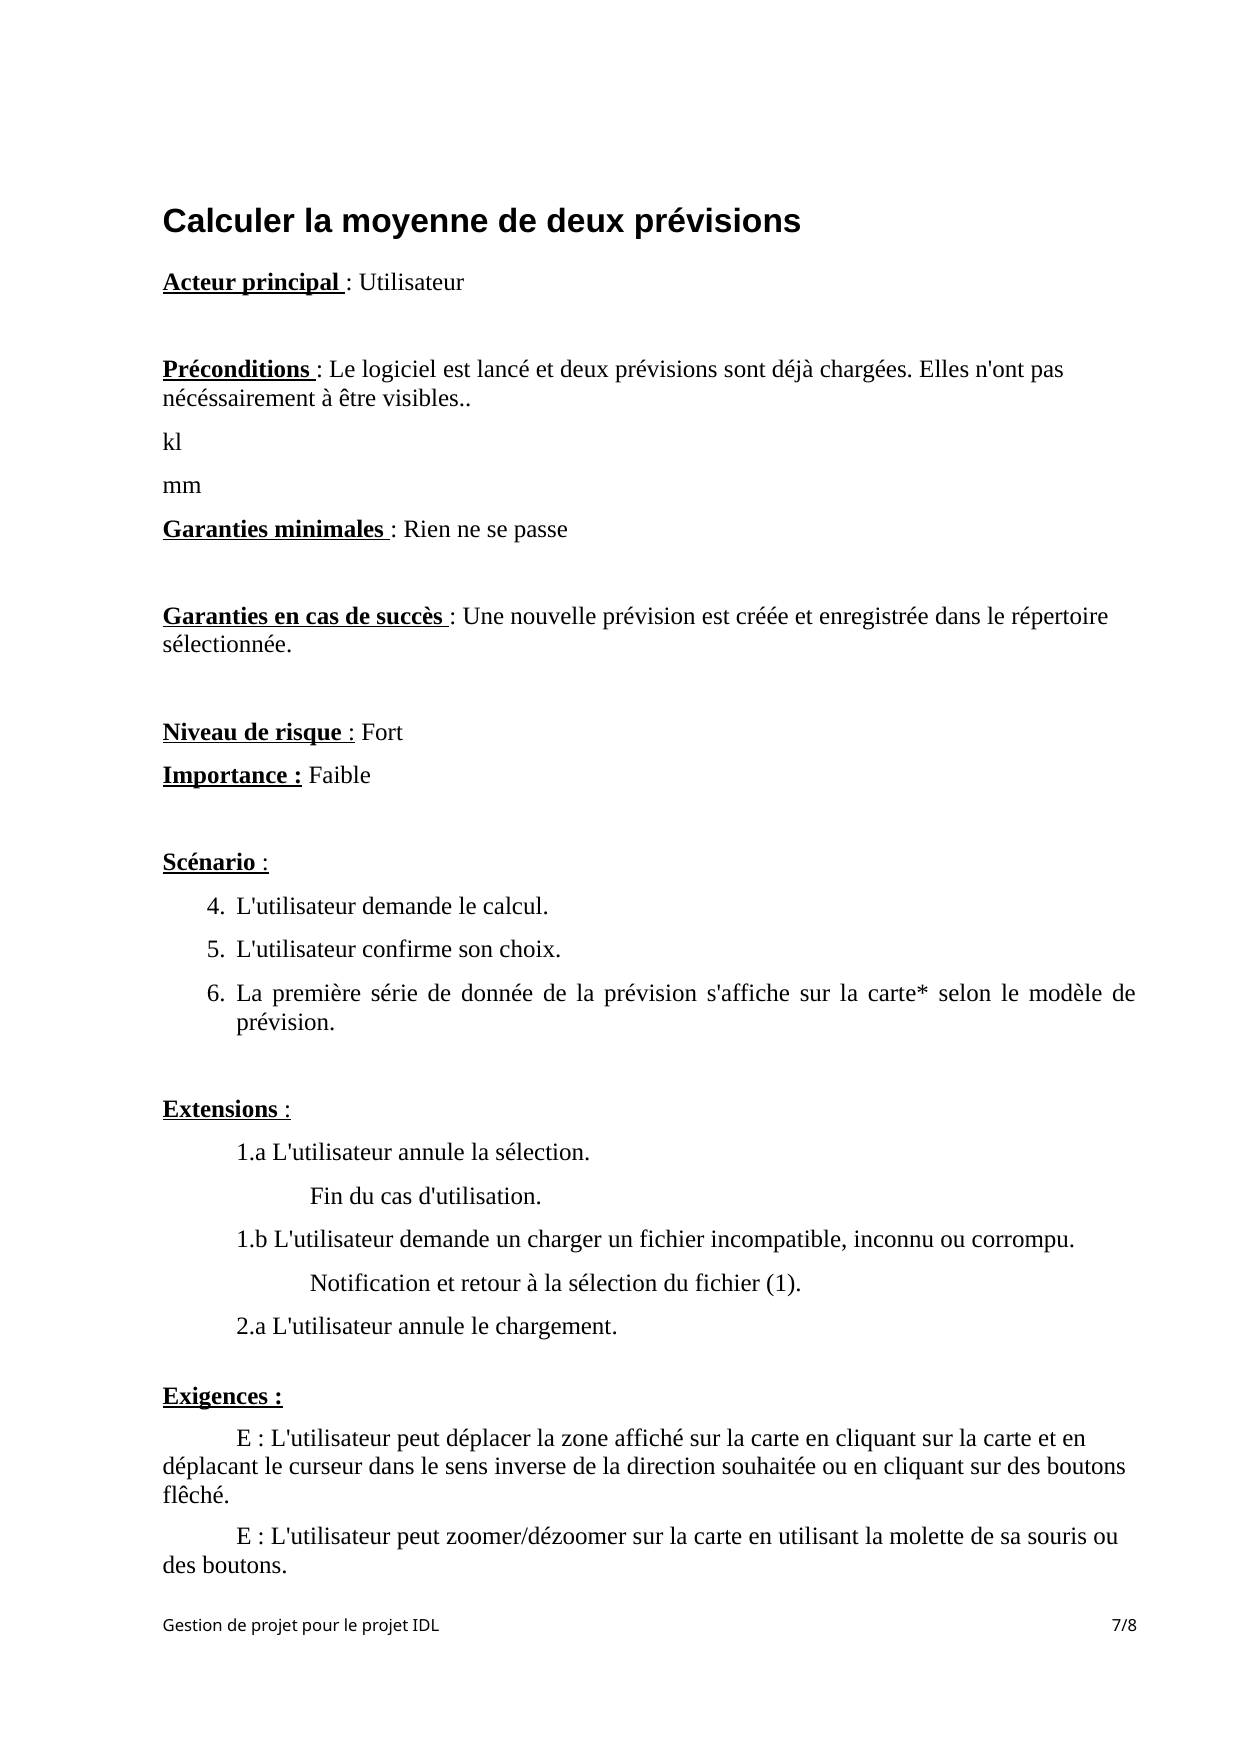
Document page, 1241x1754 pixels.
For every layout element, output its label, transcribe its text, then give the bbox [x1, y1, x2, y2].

text Importance : Faible [162, 760, 1137, 789]
text Fin du cas d'utilisation. [162, 1181, 1137, 1209]
list La première série de donnée de la prévision s'affiche sur la carte* selon le modèle de prévision. [207, 978, 1137, 1035]
text Extensions : [162, 1094, 1137, 1122]
text mm [162, 470, 1137, 499]
text 1.a L'utilisateur annule la sélection. [162, 1137, 1137, 1166]
text E : L'utilisateur peut déplacer la zone affiché sur la carte en cliquant sur la carte et en déplacant le curseur dans le sens inverse de la direction souhaitée ou en cliquant sur des boutons flêché. [162, 1423, 1137, 1509]
text Garanties minimales : Rien ne se passe [162, 514, 1137, 542]
text kl [162, 427, 1137, 455]
text Niveau de risque : Fort [162, 717, 1137, 745]
text E : L'utilisateur peut zoomer/dézoomer sur la carte en utilisant la molette de sa souris ou des boutons. [162, 1521, 1137, 1579]
text Notification et retour à la sélection du fichier (1). [162, 1268, 1137, 1297]
text Acteur principal : Utilisateur [162, 267, 1137, 296]
text Préconditions : Le logiciel est lancé et deux prévisions sont déjà chargées. Elles n'ont pas nécéssairement à être visibles.. [162, 354, 1137, 412]
text Garanties en cas de succès : Une nouvelle prévision est créée et enregistrée dans le répertoire sélectionnée. [162, 601, 1137, 658]
list L'utilisateur demande le calcul. [207, 891, 1137, 919]
list L'utilisateur confirme son choix. [207, 934, 1137, 963]
subtitle Calculer la moyenne de deux prévisions [162, 201, 1137, 240]
text Exigences : [162, 1381, 1137, 1410]
text Scénario : [162, 847, 1137, 876]
text 2.a L'utilisateur annule le chargement. [162, 1311, 1137, 1340]
text 1.b L'utilisateur demande un charger un fichier incompatible, inconnu ou corrompu. [162, 1224, 1137, 1253]
